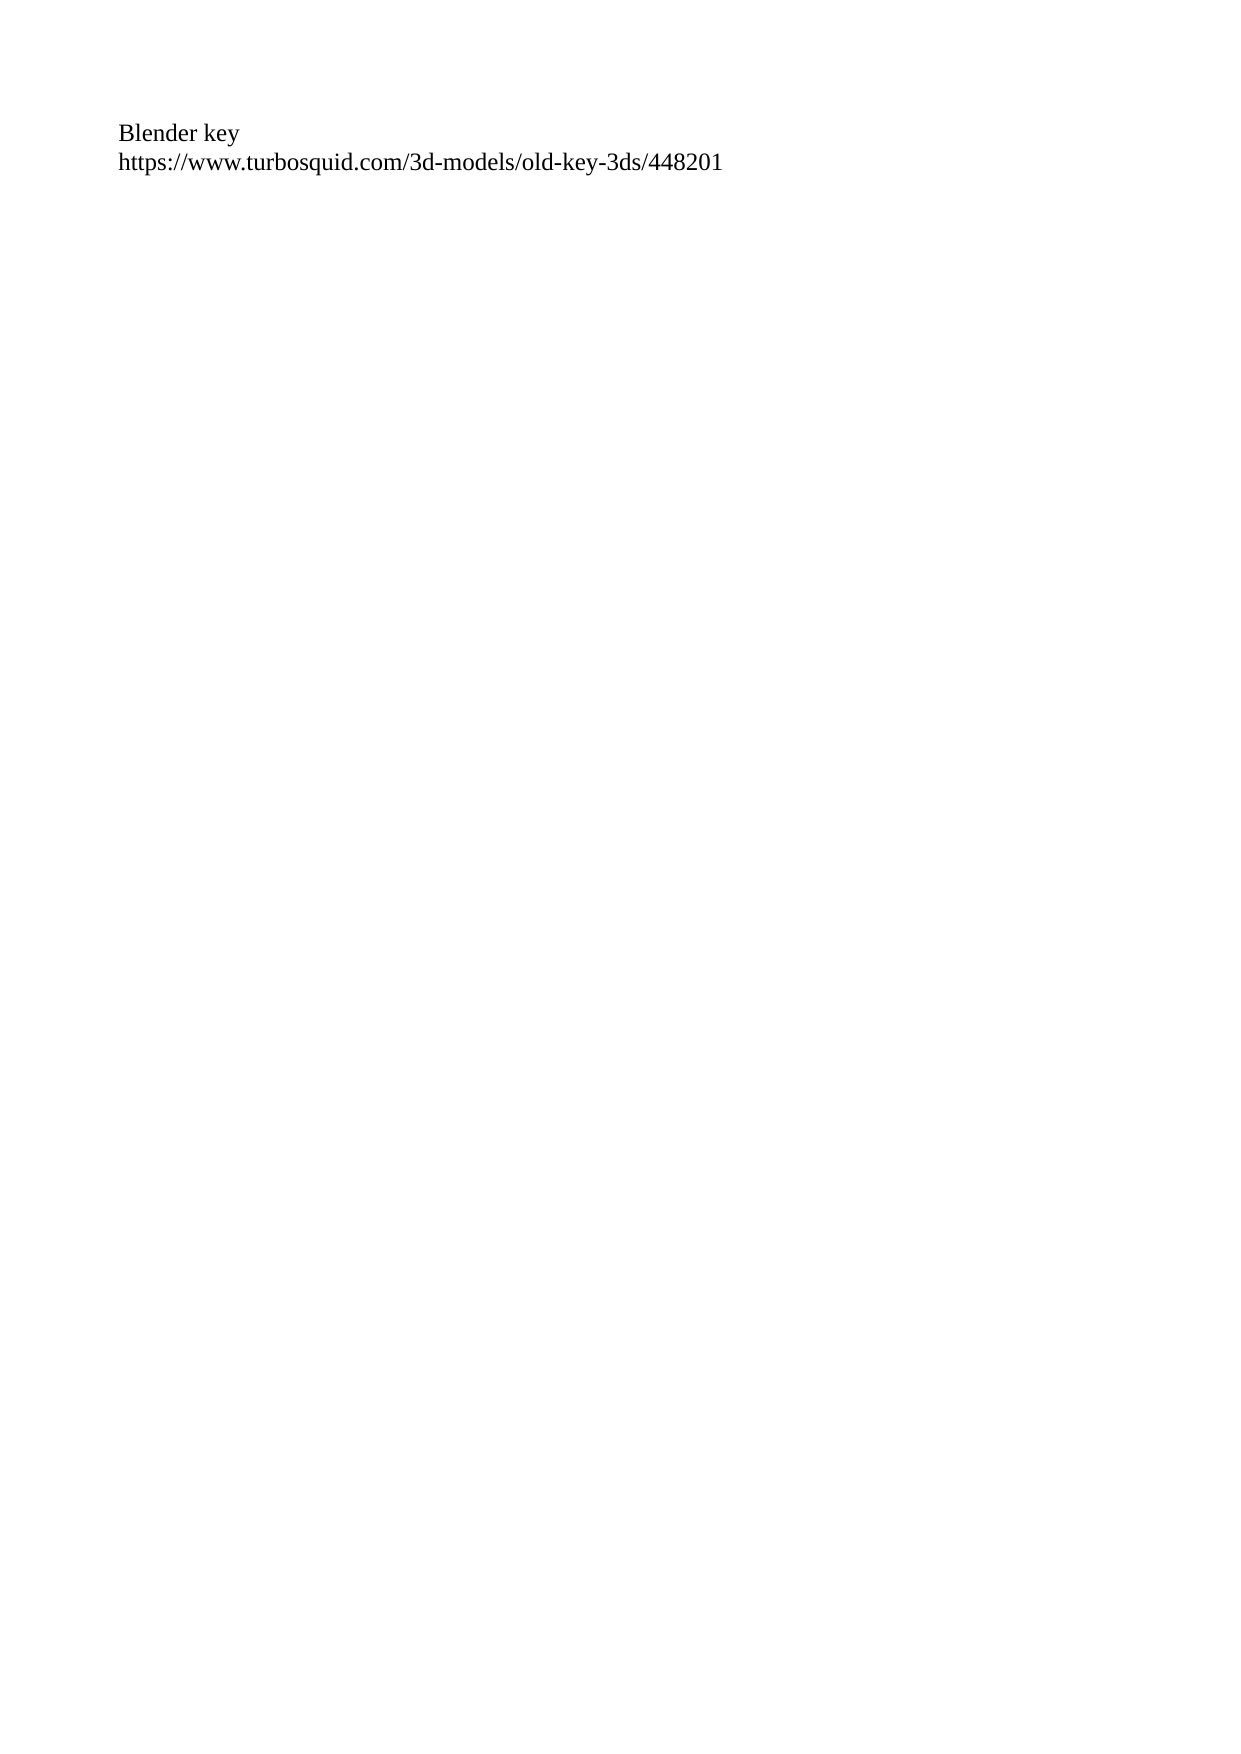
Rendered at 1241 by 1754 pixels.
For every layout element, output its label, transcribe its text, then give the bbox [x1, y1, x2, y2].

text https://www.turbosquid.com/3d-models/old-key-3ds/448201 [118, 147, 1122, 176]
text Blender key [118, 118, 1122, 147]
